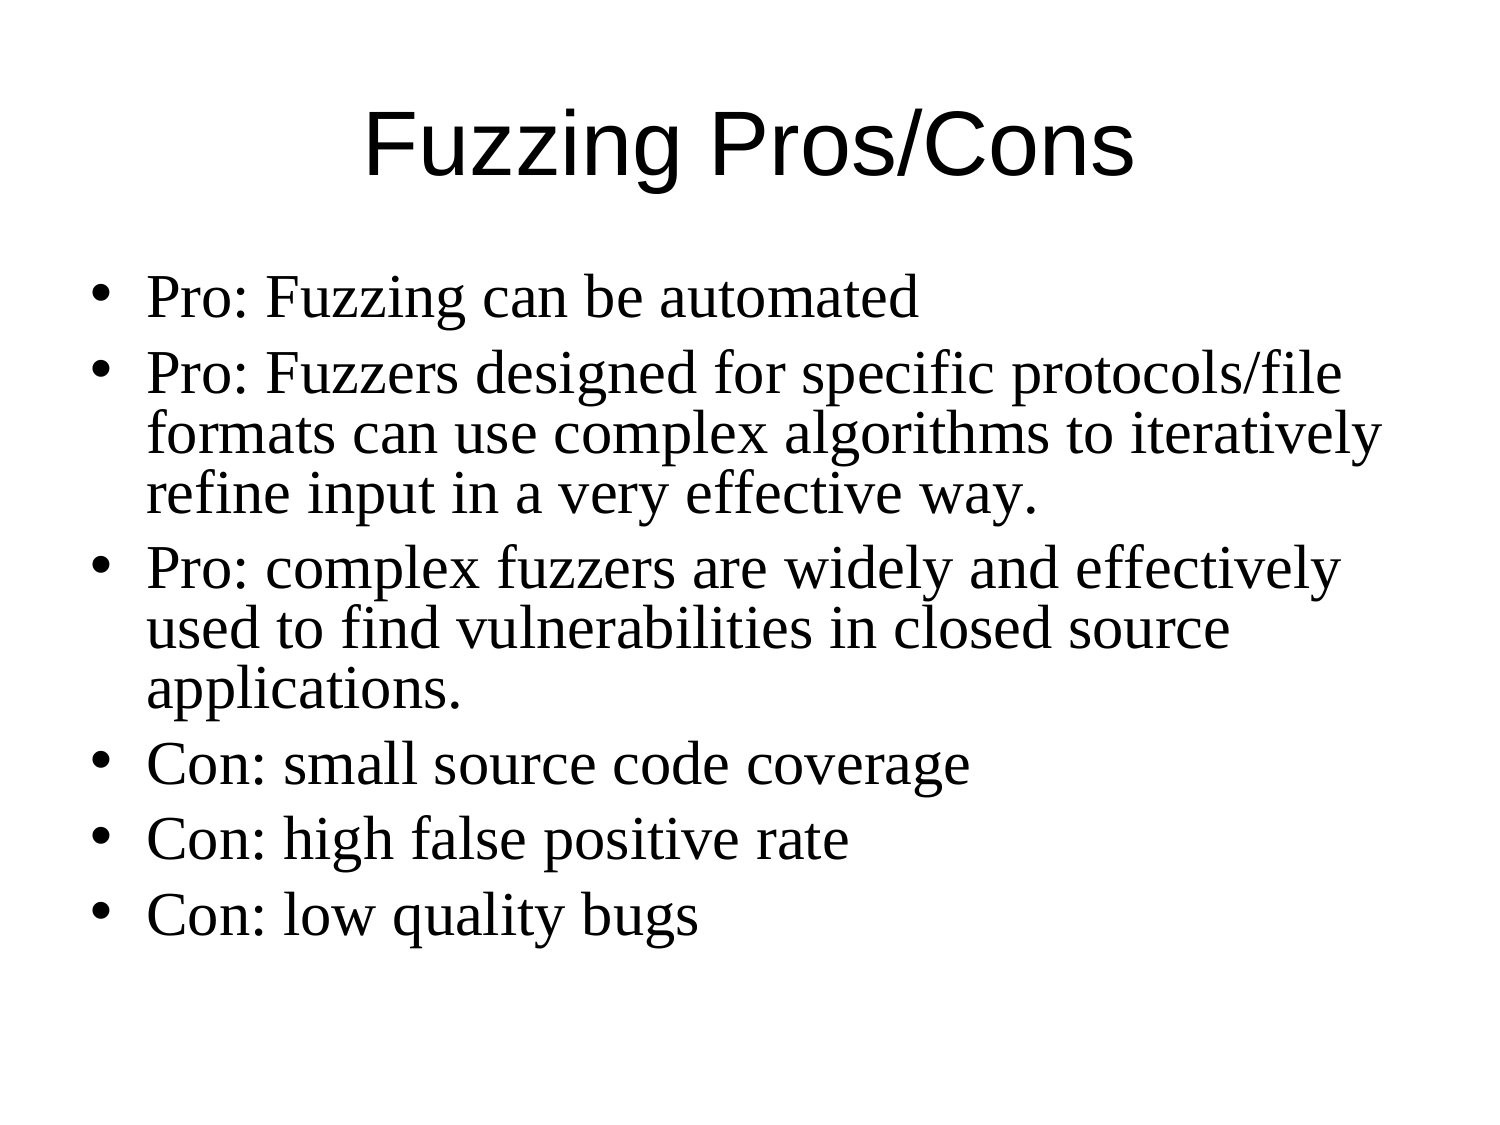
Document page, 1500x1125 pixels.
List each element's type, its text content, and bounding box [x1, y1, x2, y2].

title Fuzzing Pros/Cons [75, 45, 1426, 233]
list Pro: Fuzzing can be automated Pro: Fuzzers designed for specific protocols/file formats can use complex algorithms to iteratively refine input in a very effective way. Pro: complex fuzzers are widely and effectively used to find vulnerabilities in closed source applications. Con: small source code coverage Con: high false positive rate Con: low quality bugs [75, 262, 1426, 1006]
